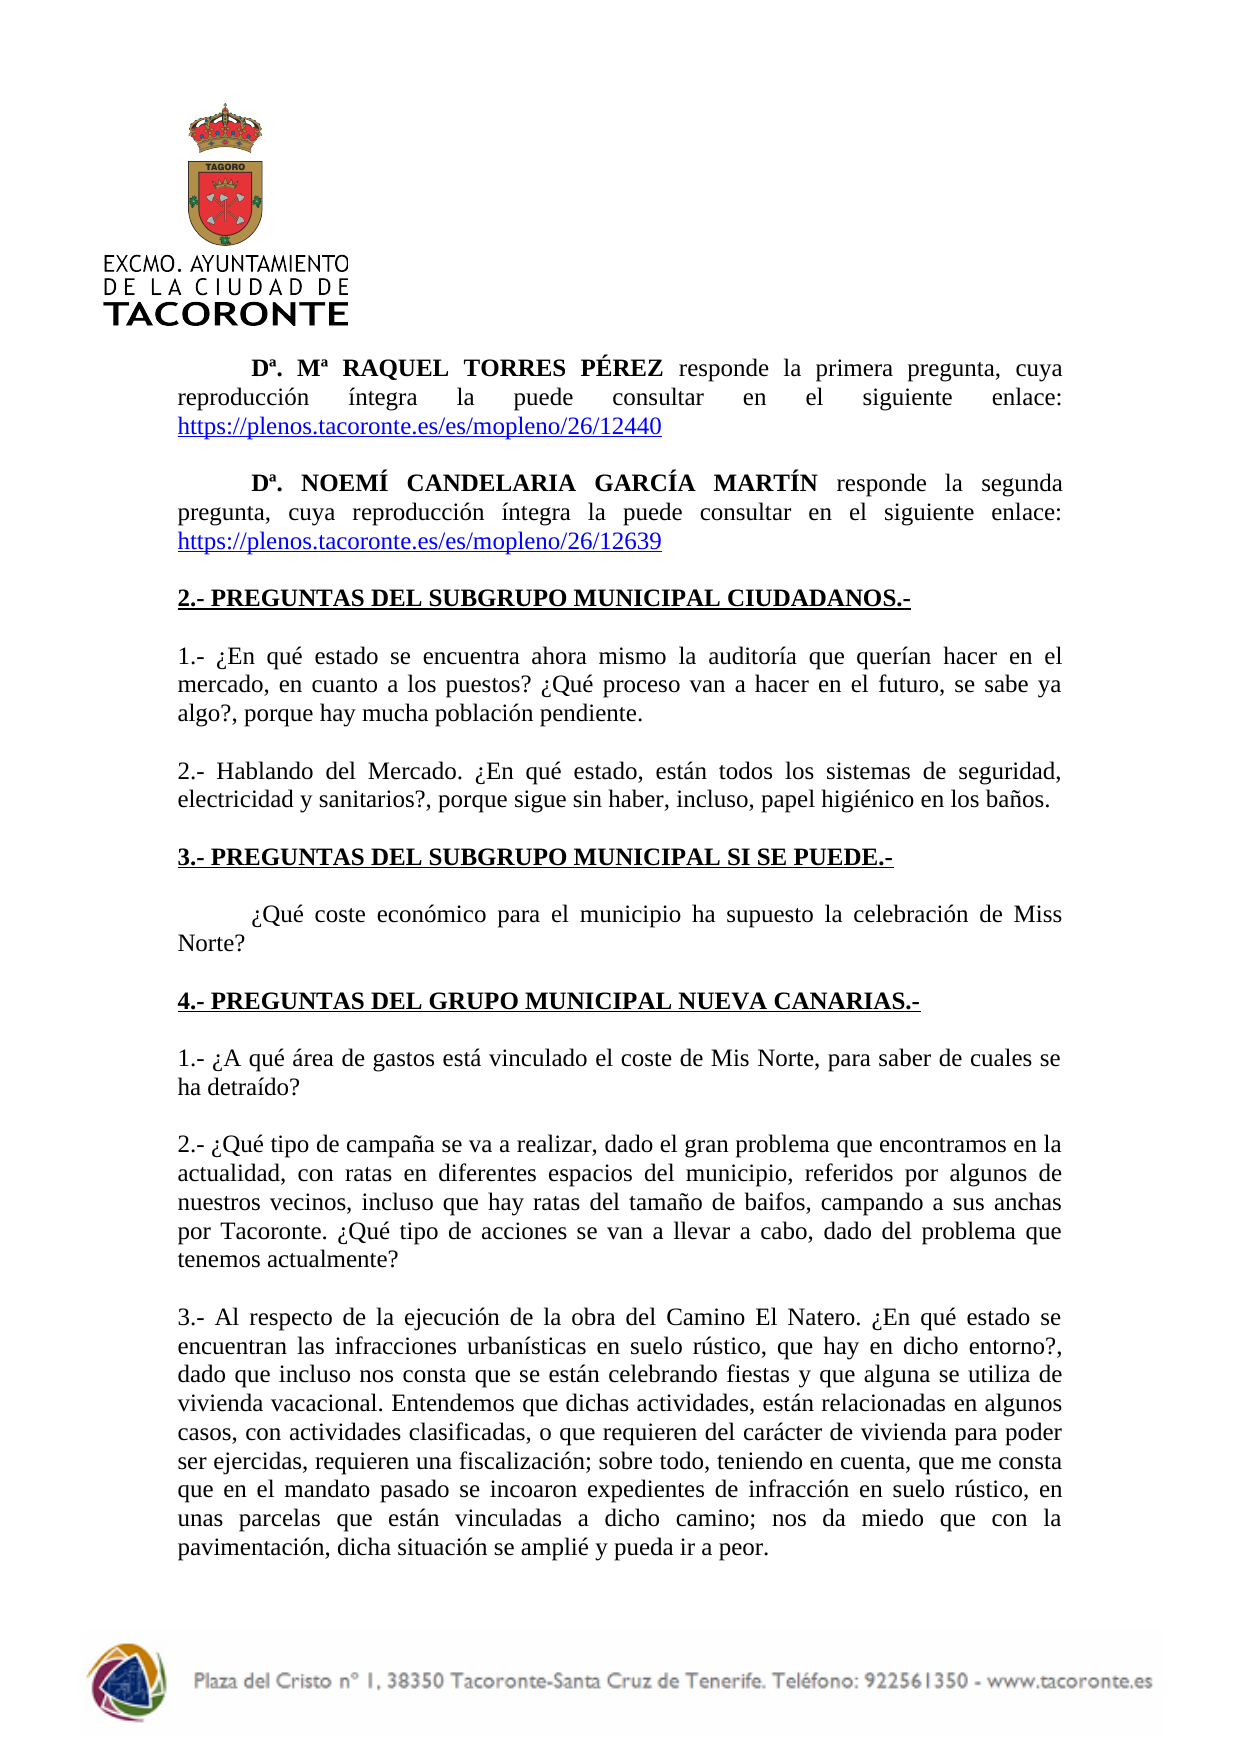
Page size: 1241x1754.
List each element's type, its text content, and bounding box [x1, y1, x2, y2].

picture [103, 103, 348, 326]
text 4.- PREGUNTAS DEL GRUPO MUNICIPAL NUEVA CANARIAS.- [177, 986, 1063, 1014]
text 1.- ¿En qué estado se encuentra ahora mismo la auditoría que querían hacer en el mercado, en cuanto a los puestos? ¿Qué proceso van a hacer en el futuro, se sabe ya algo?, porque hay mucha población pendiente. [177, 641, 1063, 727]
picture [80, 1630, 1163, 1737]
text 2.- PREGUNTAS DEL SUBGRUPO MUNICIPAL CIUDADANOS.- [177, 583, 1063, 612]
text 3.- Al respecto de la ejecución de la obra del Camino El Natero. ¿En qué estado se encuentran las infracciones urbanísticas en suelo rústico, que hay en dicho entorno?, dado que incluso nos consta que se están celebrando fiestas y que alguna se utiliza de vivienda vacacional. Entendemos que dichas actividades, están relacionadas en algunos casos, con actividades clasificadas, o que requieren del carácter de vivienda para poder ser ejercidas, requieren una fiscalización; sobre todo, teniendo en cuenta, que me consta que en el mandato pasado se incoaron expedientes de infracción en suelo rústico, en unas parcelas que están vinculadas a dicho camino; nos da miedo que con la pavimentación, dicha situación se amplié y pueda ir a peor. [177, 1302, 1063, 1561]
text ¿Qué coste económico para el municipio ha supuesto la celebración de Miss Norte? [177, 899, 1063, 957]
text 2.- Hablando del Mercado. ¿En qué estado, están todos los sistemas de seguridad, electricidad y sanitarios?, porque sigue sin haber, incluso, papel higiénico en los baños. [177, 756, 1063, 813]
text Dª. NOEMÍ CANDELARIA GARCÍA MARTÍN responde la segunda pregunta, cuya reproducción íntegra la puede consultar en el siguiente enlace: https://plenos.tacoronte.es/es/mopleno/26/12639 [177, 468, 1063, 554]
text Dª. Mª RAQUEL TORRES PÉREZ responde la primera pregunta, cuya reproducción íntegra la puede consultar en el siguiente enlace: https://plenos.tacoronte.es/es/mopleno/26/12440 [177, 353, 1063, 439]
text 1.- ¿A qué área de gastos está vinculado el coste de Mis Norte, para saber de cuales se ha detraído? [177, 1043, 1063, 1101]
text 3.- PREGUNTAS DEL SUBGRUPO MUNICIPAL SI SE PUEDE.- [177, 842, 1063, 871]
text 2.- ¿Qué tipo de campaña se va a realizar, dado el gran problema que encontramos en la actualidad, con ratas en diferentes espacios del municipio, referidos por algunos de nuestros vecinos, incluso que hay ratas del tamaño de baifos, campando a sus anchas por Tacoronte. ¿Qué tipo de acciones se van a llevar a cabo, dado del problema que tenemos actualmente? [177, 1129, 1063, 1273]
